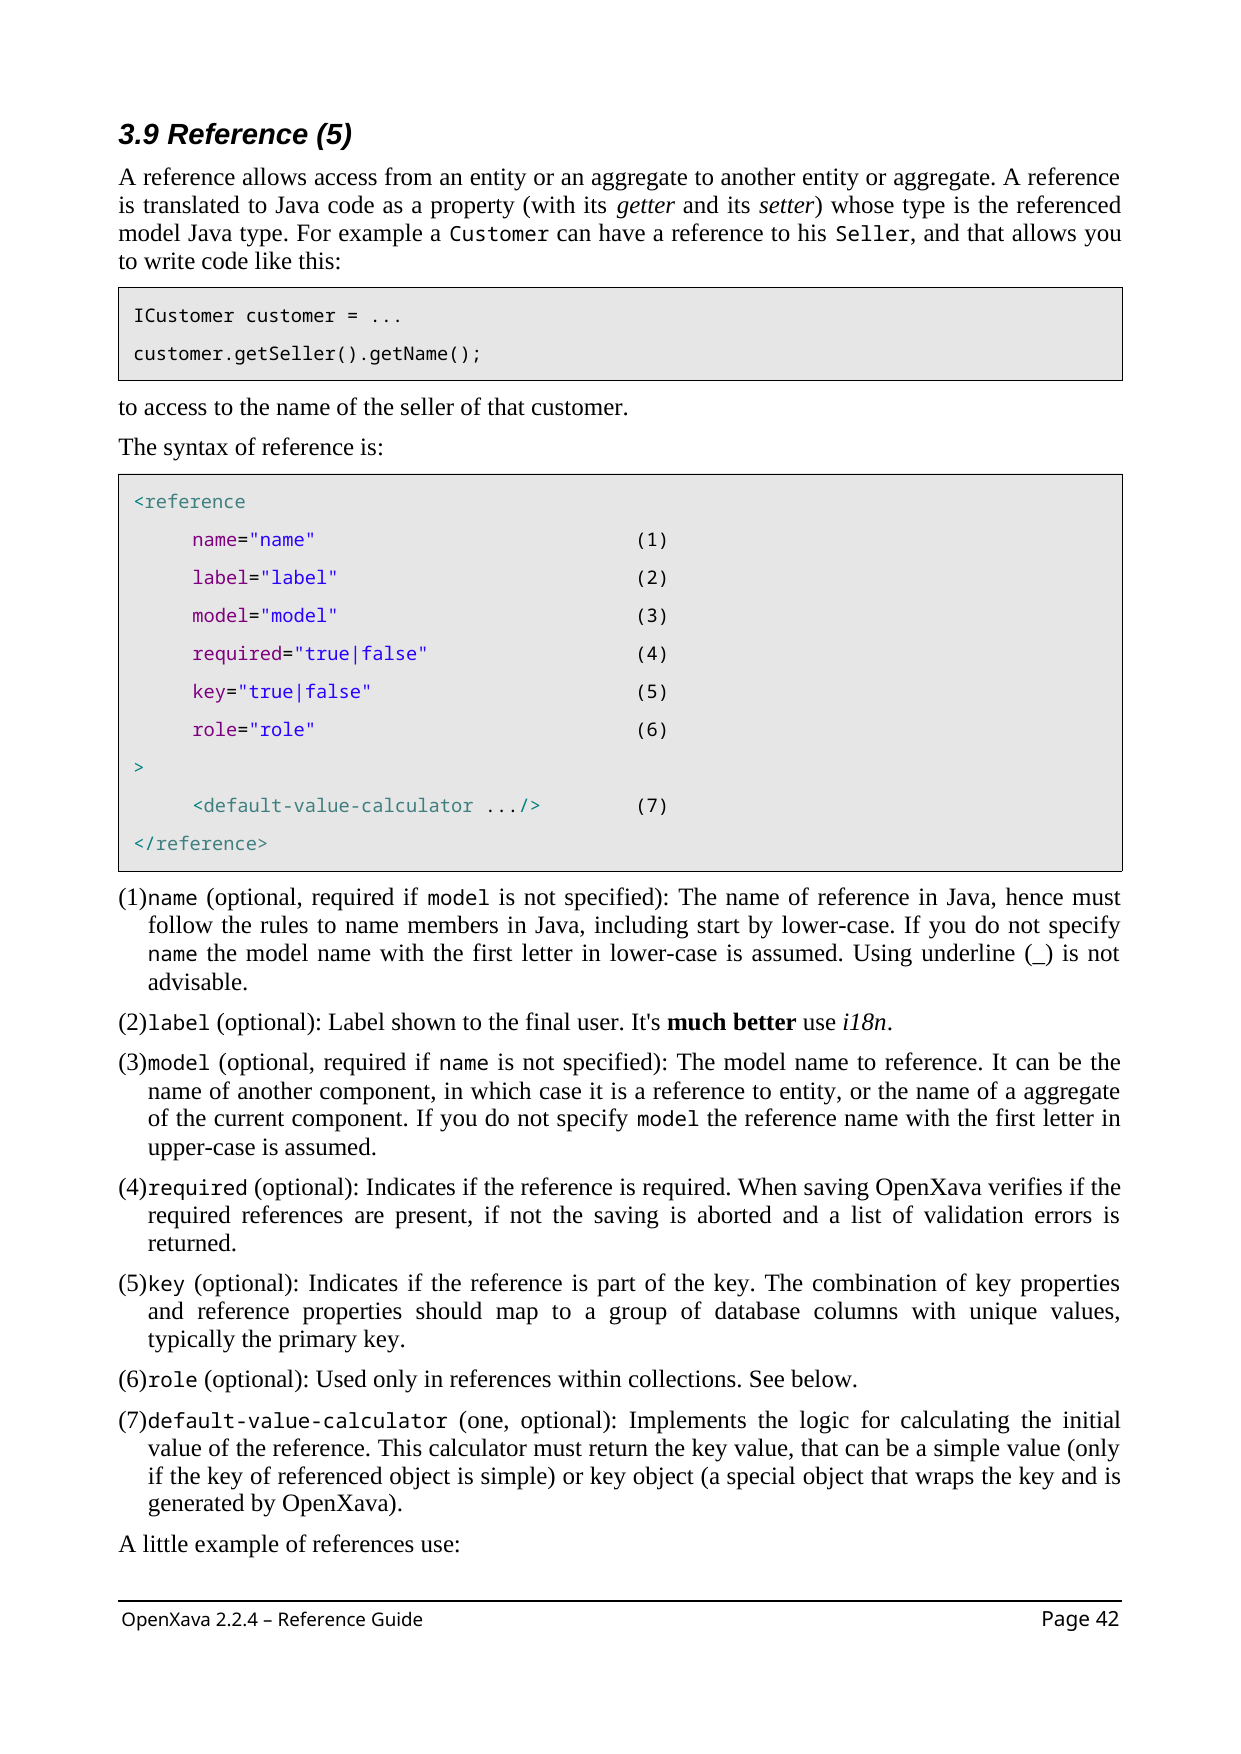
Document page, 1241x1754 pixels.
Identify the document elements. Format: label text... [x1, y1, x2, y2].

text model="model" (3) [119, 587, 1122, 626]
list key (optional): Indicates if the reference is part of the key. The combination of key properties and reference properties should map to a group of database columns with unique values, typically the primary key. [118, 1269, 1122, 1353]
list required (optional): Indicates if the reference is required. When saving OpenXava verifies if the required references are present, if not the saving is aborted and a list of validation errors is returned. [118, 1173, 1122, 1257]
list name (optional, required if model is not specified): The name of reference in Java, hence must follow the rules to name members in Java, including start by lower-case. If you do not specify name the model name with the first letter in lower-case is assumed. Using underline (_) is not advisable. [118, 883, 1122, 995]
text label="label" (2) [119, 549, 1122, 587]
text > [119, 739, 1122, 778]
subtitle Reference (5) [118, 118, 1122, 151]
text <default-value-calculator .../> (7) [119, 778, 1122, 816]
text role="role" (6) [119, 702, 1122, 739]
list default-value-calculator (one, optional): Implements the logic for calculating the initial value of the reference. This calculator must return the key value, that can be a simple value (only if the key of referenced object is simple) or key object (a special object that wraps the key and is generated by OpenXava). [118, 1406, 1122, 1517]
text customer.getSeller().getName(); [119, 325, 1122, 380]
text ICustomer customer = ... [119, 288, 1122, 325]
list role (optional): Used only in references within collections. See below. [118, 1365, 1122, 1393]
text required="true|false" (4) [119, 626, 1122, 663]
text key="true|false" (5) [119, 663, 1122, 702]
text name="name" (1) [119, 511, 1122, 549]
text A little example of references use: [118, 1530, 1122, 1557]
text The syntax of reference is: [118, 433, 1122, 461]
list model (optional, required if name is not specified): The model name to reference. It can be the name of another component, in which case it is a reference to entity, or the name of a aggregate of the current component. If you do not specify model the reference name with the first letter in upper-case is assumed. [118, 1048, 1122, 1160]
text </reference> [119, 816, 1122, 871]
text <reference [119, 475, 1122, 511]
list label (optional): Label shown to the final user. It's much better use i18n. [118, 1008, 1122, 1036]
text to access to the name of the seller of that customer. [118, 393, 1122, 421]
text A reference allows access from an entity or an aggregate to another entity or aggregate. A reference is translated to Java code as a property (with its getter and its setter) whose type is the referenced model Java type. For example a Customer can have a reference to his Seller, and that allows you to write code like this: [118, 163, 1122, 275]
